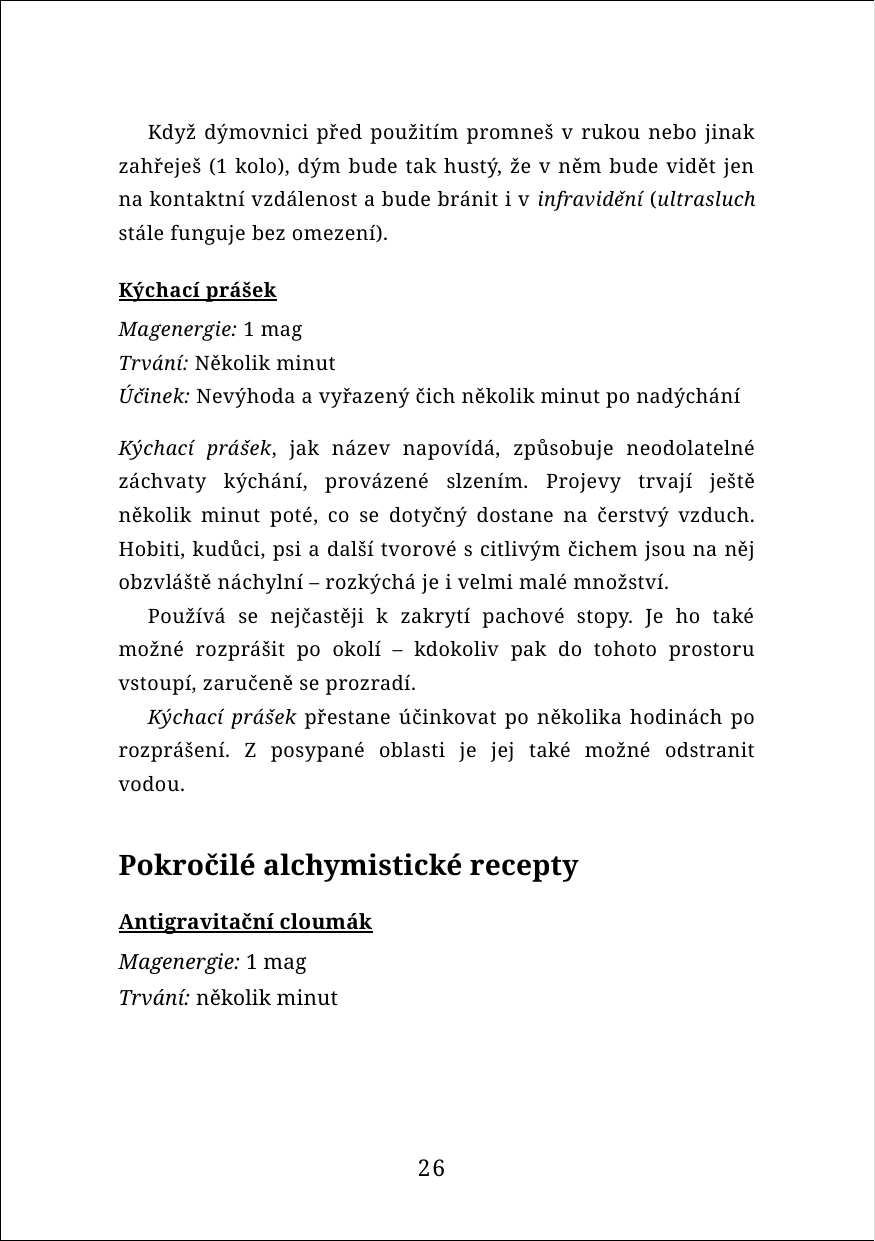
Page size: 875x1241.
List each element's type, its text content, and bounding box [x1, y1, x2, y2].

text Když dýmovnici před použitím promneš v rukou nebo jinak zahřeješ (1 kolo), dým bude tak hustý, že v něm bude vidět jen na kontaktní vzdálenost a bude bránit i v infravidění (ultrasluch stále funguje bez omezení). [118, 118, 756, 246]
subtitle Pokročilé alchymistické recepty [118, 845, 756, 884]
subtitle Kýchací prášek [118, 276, 756, 303]
text Magenergie: 1 mag Trvání: několik minut [118, 947, 756, 1011]
text Magenergie: 1 mag Trvání: Několik minut Účinek: Nevýhoda a vyřazený čich několik minut po nadýchání [118, 315, 756, 409]
text Kýchací prášek, jak název napovídá, způsobuje neodolatelné záchvaty kýchání, provázené slzením. Projevy trvají ještě několik minut poté, co se dotyčný dostane na čerstvý vzduch. Hobiti, kudůci, psi a další tvorové s citlivým čichem jsou na něj obzvláště náchylní – rozkýchá je i velmi malé množství. Používá se nejčastěji k zakrytí pachové stopy. Je ho také možné rozprášit po okolí – kdokoliv pak do tohoto prostoru vstoupí, zaručeně se prozradí. Kýchací prášek přestane účinkovat po několika hodinách po rozprášení. Z posypané oblasti je jej také možné odstranit vodou. [118, 434, 756, 797]
subtitle Antigravitační cloumák [118, 907, 756, 936]
